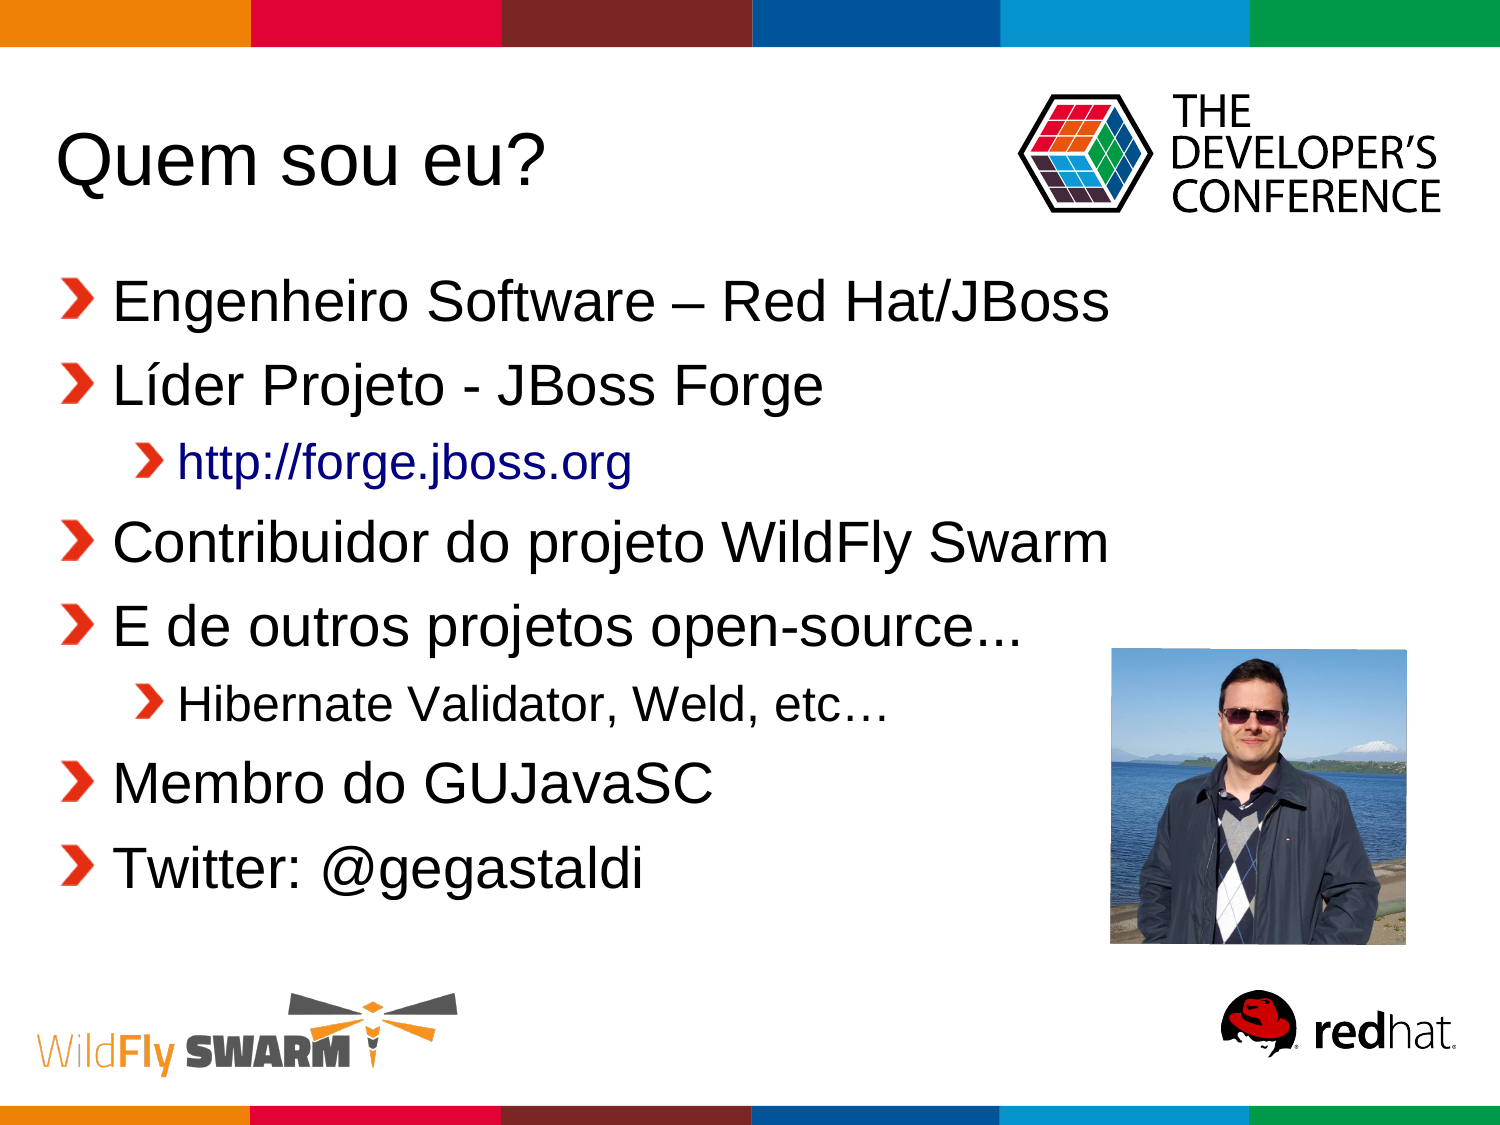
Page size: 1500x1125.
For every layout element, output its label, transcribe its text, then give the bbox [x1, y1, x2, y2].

title Quem sou eu? [41, 79, 975, 232]
picture [28, 974, 466, 1095]
picture [1221, 1000, 1456, 1066]
list Engenheiro Software – Red Hat/JBoss Líder Projeto - JBoss Forge http://forge.jboss.org Contribuidor do projeto WildFly Swarm E de outros projetos open-source... Hibernate Validator, Weld, etc… Membro do GUJavaSC Twitter: @gegastaldi [41, 255, 1459, 1000]
picture [1110, 648, 1407, 946]
